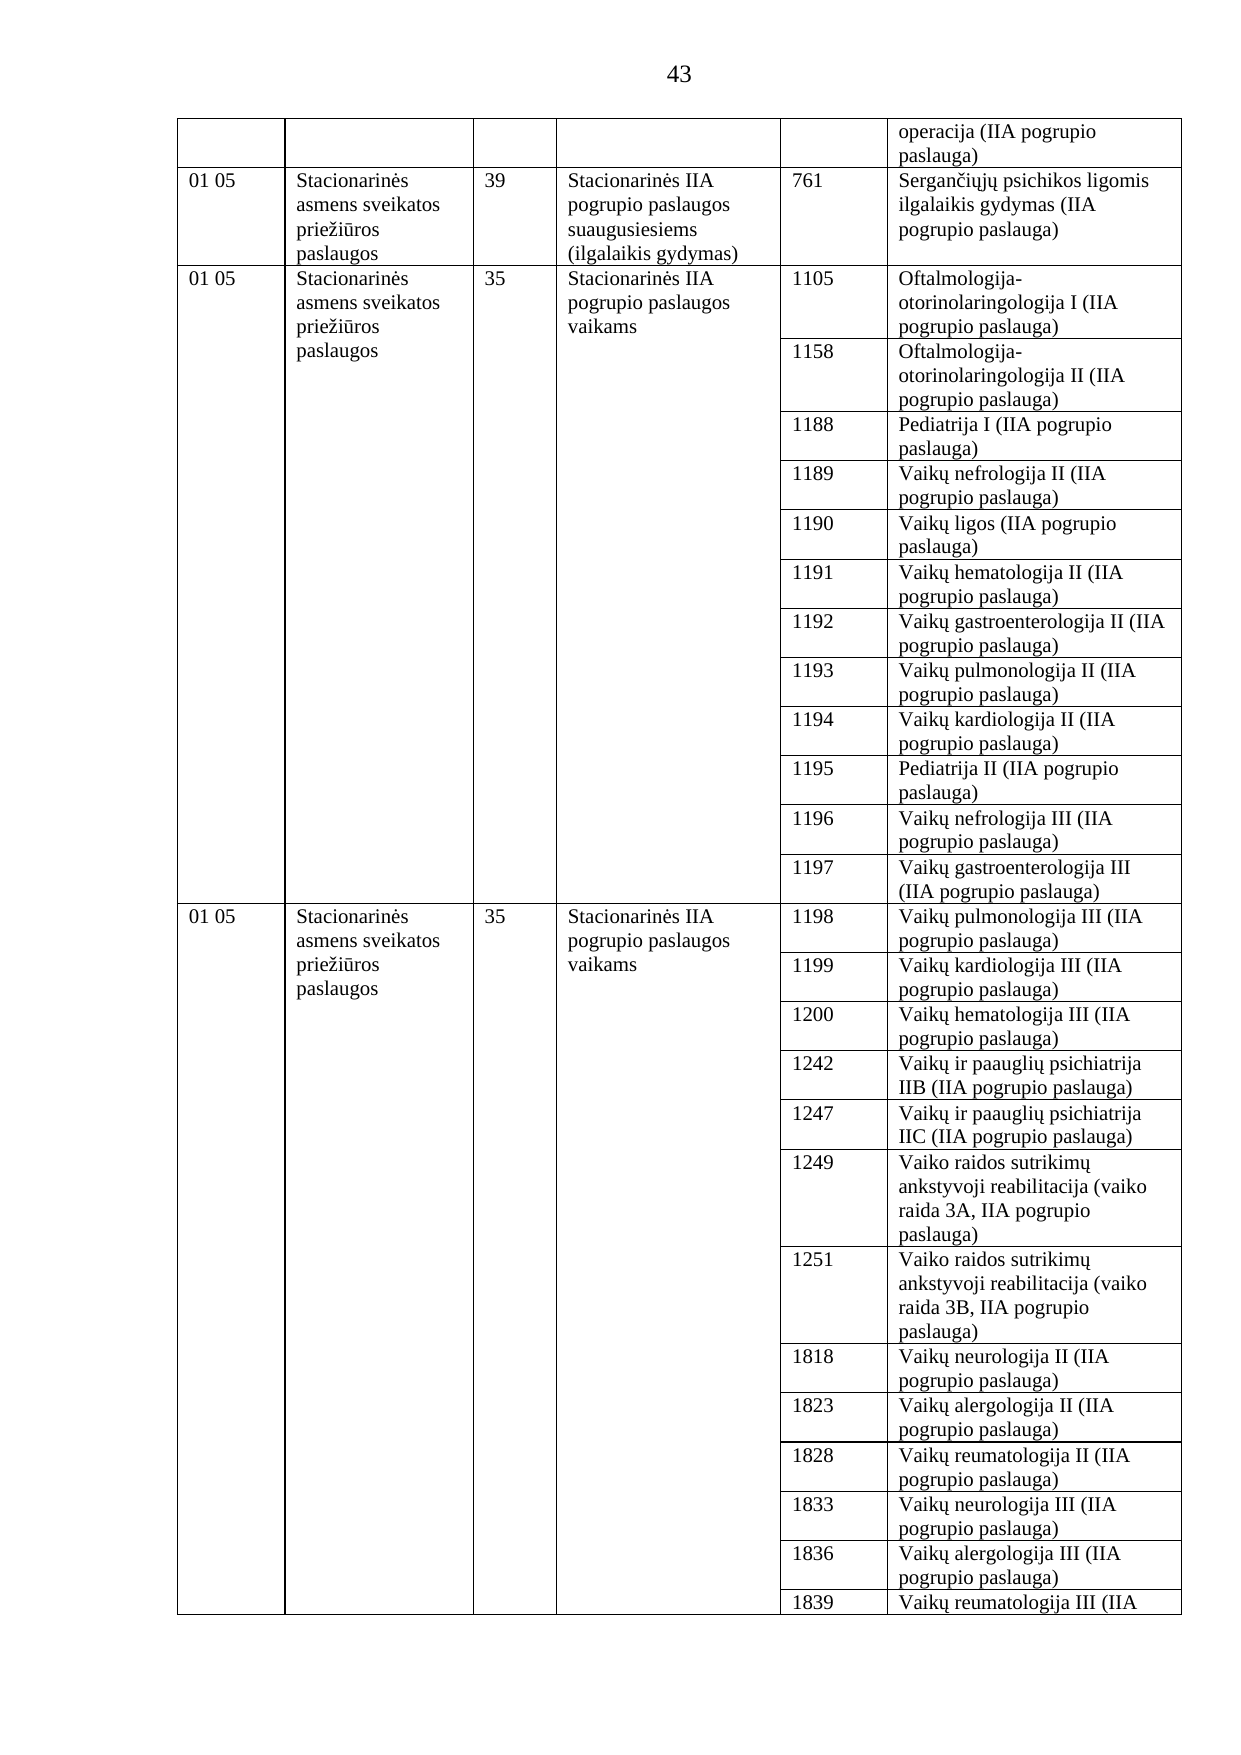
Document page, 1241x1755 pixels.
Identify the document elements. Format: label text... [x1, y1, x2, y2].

table_cell 1247 [781, 1100, 887, 1148]
table_cell 1249 [781, 1150, 887, 1246]
table_cell 1105 [781, 266, 887, 338]
table_cell Stacionarinės IIA pogrupio paslaugos vaikams [557, 904, 780, 1614]
table_cell 1836 [781, 1541, 887, 1589]
table_cell Vaikų hematologija II (IIA pogrupio paslauga) [888, 560, 1181, 608]
table_cell 01 05 [178, 266, 284, 903]
table_cell 1199 [781, 953, 887, 1001]
table_cell Pediatrija II (IIA pogrupio paslauga) [888, 756, 1181, 804]
table_cell Stacionarinės IIA pogrupio paslaugos suaugusiesiems (ilgalaikis gydymas) [557, 168, 780, 264]
table_cell Sergančiųjų psichikos ligomis ilgalaikis gydymas (IIA pogrupio paslauga) [888, 168, 1181, 264]
table_cell 1833 [781, 1492, 887, 1540]
table_cell 01 05 [178, 168, 284, 264]
table_cell Vaikų ligos (IIA pogrupio paslauga) [888, 510, 1181, 558]
table_cell Pediatrija I (IIA pogrupio paslauga) [888, 412, 1181, 460]
table_cell 1195 [781, 756, 887, 804]
table_cell Vaikų ir paauglių psichiatrija IIC (IIA pogrupio paslauga) [888, 1100, 1181, 1148]
table_cell 1191 [781, 560, 887, 608]
table_cell Vaikų ir paauglių psichiatrija IIB (IIA pogrupio paslauga) [888, 1051, 1181, 1099]
table_cell Stacionarinės asmens sveikatos priežiūros paslaugos [286, 266, 473, 903]
table_cell [781, 119, 887, 167]
table_cell 1188 [781, 412, 887, 460]
table_cell Vaikų reumatologija II (IIA pogrupio paslauga) [888, 1443, 1181, 1491]
table_cell Oftalmologija-otorinolaringologija I (IIA pogrupio paslauga) [888, 266, 1181, 338]
table_cell 39 [474, 168, 556, 264]
table_cell Vaikų gastroenterologija II (IIA pogrupio paslauga) [888, 609, 1181, 657]
table_cell Vaikų pulmonologija III (IIA pogrupio paslauga) [888, 904, 1181, 952]
table_cell Vaikų pulmonologija II (IIA pogrupio paslauga) [888, 658, 1181, 706]
table_cell 01 05 [178, 904, 284, 1614]
table_cell 1823 [781, 1393, 887, 1441]
table_cell Vaikų hematologija III (IIA pogrupio paslauga) [888, 1002, 1181, 1050]
table_cell 1818 [781, 1344, 887, 1392]
table_cell Vaikų neurologija III (IIA pogrupio paslauga) [888, 1492, 1181, 1540]
table_cell 1192 [781, 609, 887, 657]
table_cell Vaikų gastroenterologija III (IIA pogrupio paslauga) [888, 855, 1181, 903]
table_cell Vaikų nefrologija II (IIA pogrupio paslauga) [888, 461, 1181, 509]
table_cell 1194 [781, 707, 887, 755]
table_cell 1839 [781, 1590, 887, 1614]
table_cell operacija (IIA pogrupio paslauga) [888, 119, 1181, 167]
table_cell [178, 119, 284, 167]
table_cell 35 [474, 904, 556, 1614]
table_cell Vaikų reumatologija III (IIA [888, 1590, 1181, 1614]
table_cell [474, 119, 556, 167]
table_cell 1196 [781, 805, 887, 853]
table_cell 761 [781, 168, 887, 264]
table_cell 1251 [781, 1247, 887, 1343]
table_cell 1197 [781, 855, 887, 903]
table_cell 1198 [781, 904, 887, 952]
table_cell Vaiko raidos sutrikimų ankstyvoji reabilitacija (vaiko raida 3B, IIA pogrupio paslauga) [888, 1247, 1181, 1343]
table_cell Stacionarinės asmens sveikatos priežiūros paslaugos [286, 904, 473, 1614]
table_cell 1189 [781, 461, 887, 509]
table_cell [286, 119, 473, 167]
table_cell 1828 [781, 1443, 887, 1491]
table_cell 35 [474, 266, 556, 903]
table_cell Vaikų alergologija III (IIA pogrupio paslauga) [888, 1541, 1181, 1589]
table_cell [557, 119, 780, 167]
table_cell 1200 [781, 1002, 887, 1050]
table_cell Oftalmologija-otorinolaringologija II (IIA pogrupio paslauga) [888, 339, 1181, 411]
table_cell Stacionarinės asmens sveikatos priežiūros paslaugos [286, 168, 473, 264]
table_cell Vaiko raidos sutrikimų ankstyvoji reabilitacija (vaiko raida 3A, IIA pogrupio paslauga) [888, 1150, 1181, 1246]
table_cell Vaikų kardiologija III (IIA pogrupio paslauga) [888, 953, 1181, 1001]
table_cell Vaikų alergologija II (IIA pogrupio paslauga) [888, 1393, 1181, 1441]
table_cell Vaikų kardiologija II (IIA pogrupio paslauga) [888, 707, 1181, 755]
table_cell 1190 [781, 510, 887, 558]
table_cell Vaikų neurologija II (IIA pogrupio paslauga) [888, 1344, 1181, 1392]
table_cell Vaikų nefrologija III (IIA pogrupio paslauga) [888, 805, 1181, 853]
table_cell Stacionarinės IIA pogrupio paslaugos vaikams [557, 266, 780, 903]
table_cell 1158 [781, 339, 887, 411]
table_cell 1242 [781, 1051, 887, 1099]
table_cell 1193 [781, 658, 887, 706]
